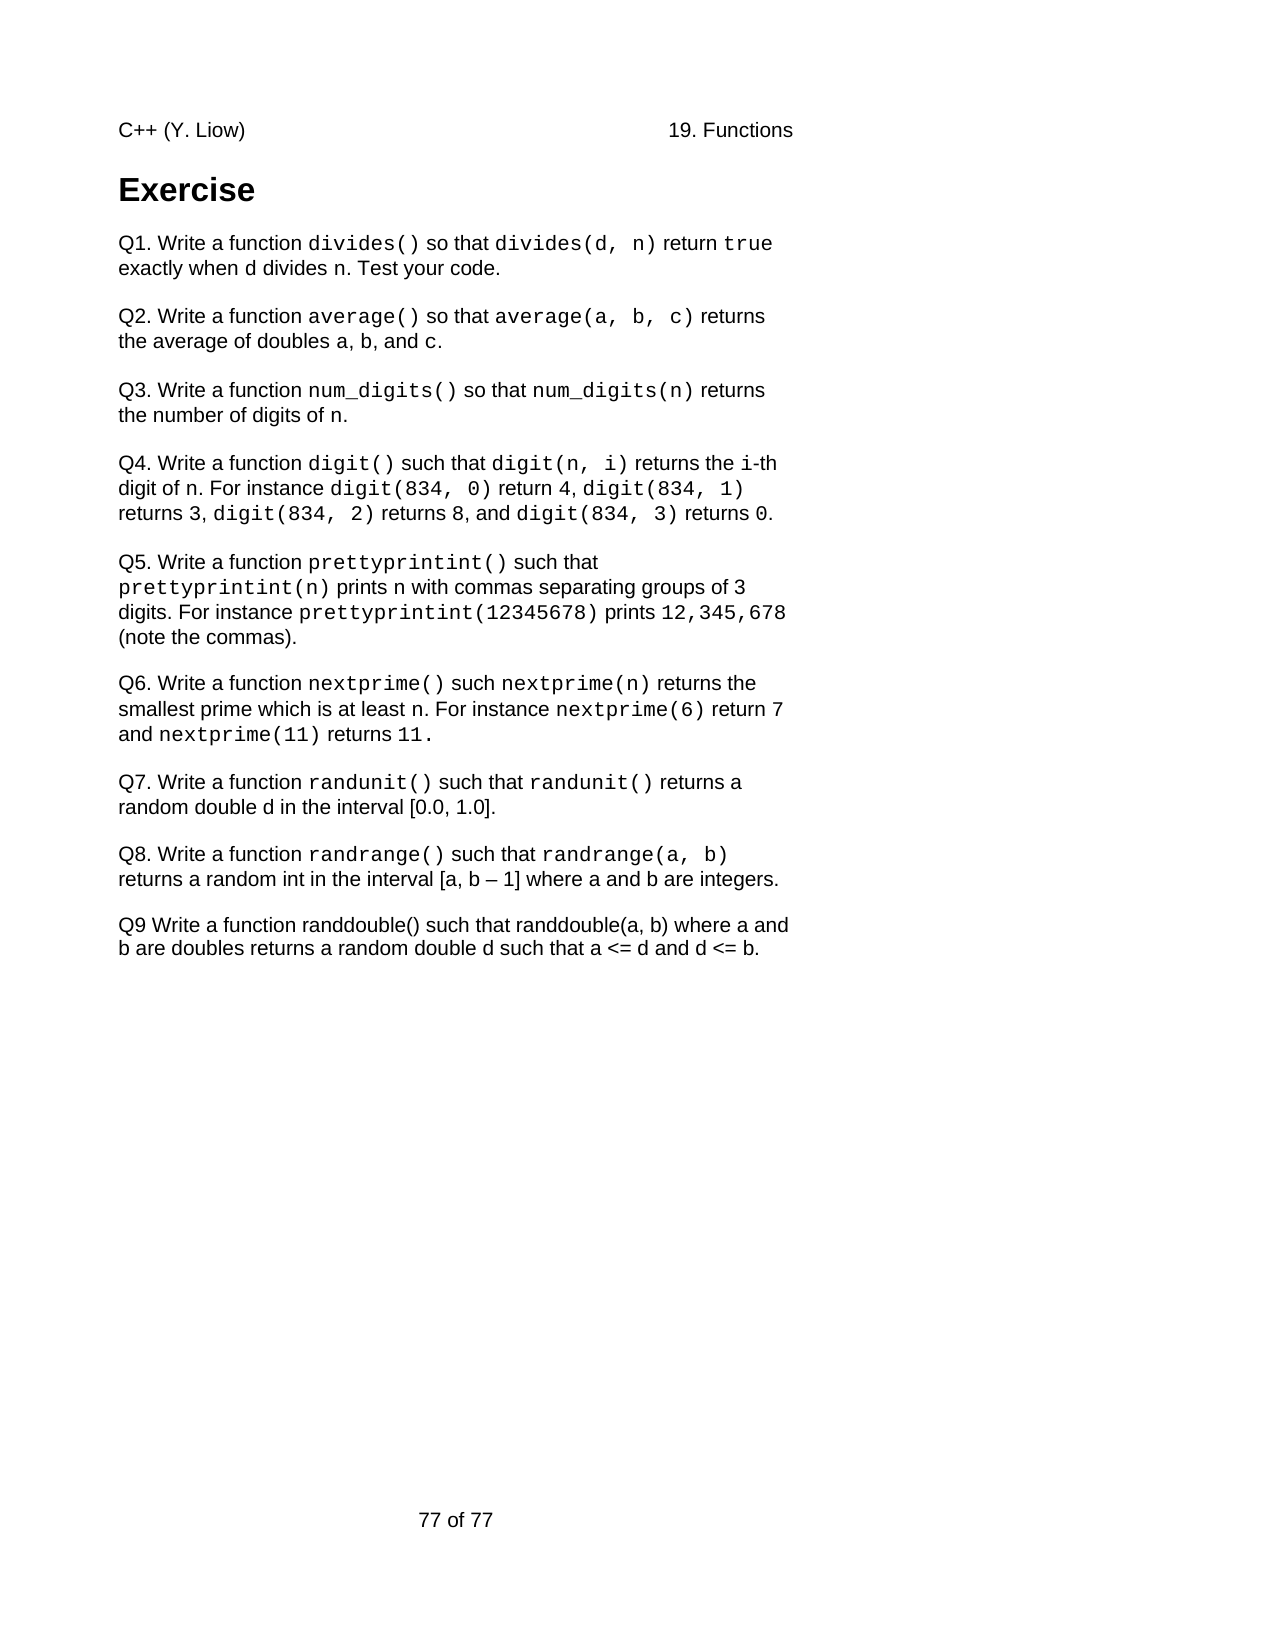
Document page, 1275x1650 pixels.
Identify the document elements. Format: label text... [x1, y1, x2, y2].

text Q2. Write a function average() so that average(a, b, c) returns the average of doubles a, b, and c. [118, 305, 793, 355]
text Exercise [118, 171, 793, 208]
text Q1. Write a function divides() so that divides(d, n) return true exactly when d divides n. Test your code. [118, 231, 793, 282]
text Q5. Write a function prettyprintint() such that prettyprintint(n) prints n with commas separating groups of 3 digits. For instance prettyprintint(12345678) prints 12,345,678 (note the commas). [118, 550, 793, 649]
text Q4. Write a function digit() such that digit(n, i) returns the i-th digit of n. For instance digit(834, 0) return 4, digit(834, 1) returns 3, digit(834, 2) returns 8, and digit(834, 3) returns 0. [118, 452, 793, 527]
text Q3. Write a function num_digits() so that num_digits(n) returns the number of digits of n. [118, 378, 793, 428]
text Q7. Write a function randunit() such that randunit() returns a random double d in the interval [0.0, 1.0]. [118, 771, 793, 819]
text Q8. Write a function randrange() such that randrange(a, b) returns a random int in the interval [a, b – 1] where a and b are integers. [118, 842, 793, 890]
text Q9 Write a function randdouble() such that randdouble(a, b) where a and b are doubles returns a random double d such that a <= d and d <= b. [118, 914, 793, 960]
text Q6. Write a function nextprime() such nextprime(n) returns the smallest prime which is at least n. For instance nextprime(6) return 7 and nextprime(11) returns 11. [118, 672, 793, 747]
